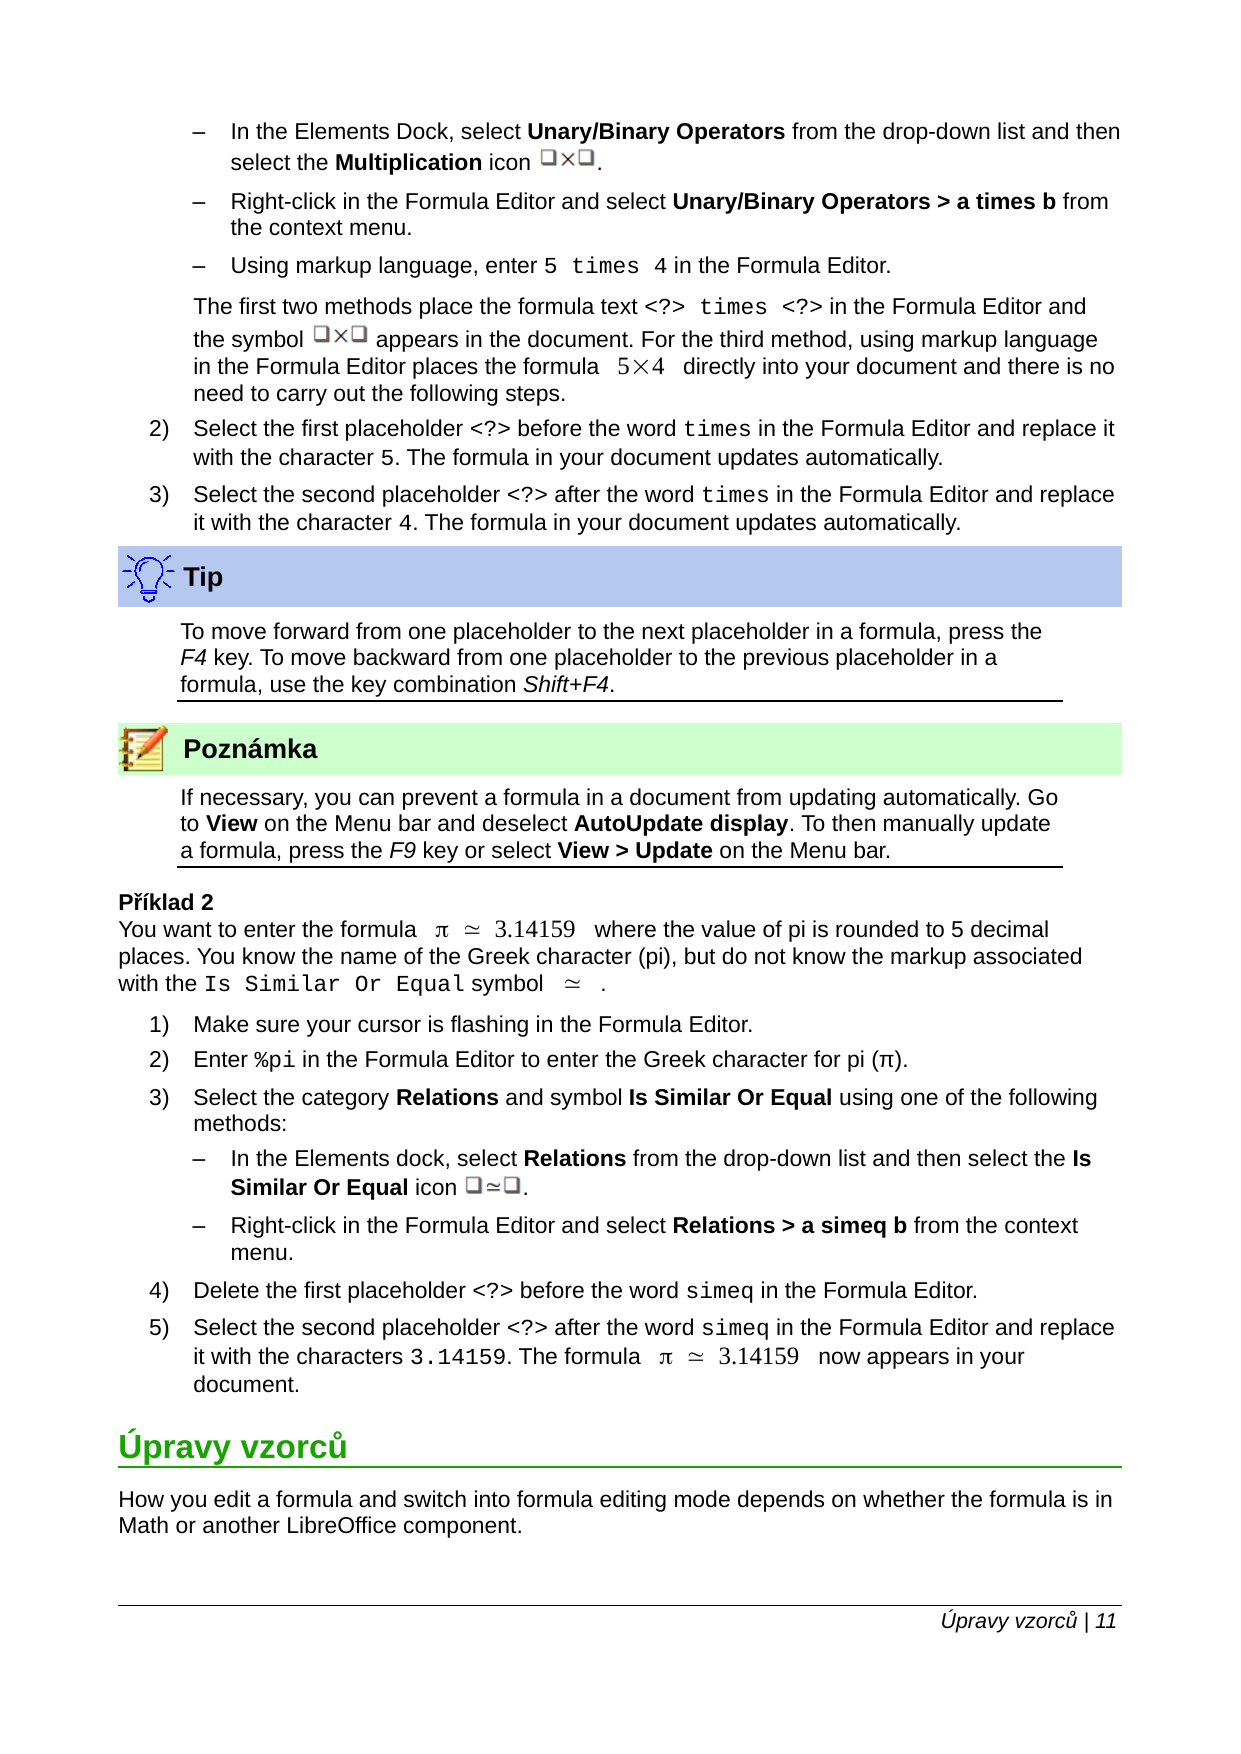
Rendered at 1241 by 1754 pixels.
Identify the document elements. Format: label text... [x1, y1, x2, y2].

text Příklad 2 [118, 889, 1122, 916]
subtitle Tip [118, 546, 1122, 607]
text To move forward from one placeholder to the next placeholder in a formula, press the F4 key. To move backward from one placeholder to the previous placeholder in a formula, use the key combination Shift+F4. [177, 615, 1063, 700]
list In the Elements dock, select Relations from the drop-down list and then select the Is Similar Or Equal icon . [192, 1145, 1122, 1200]
list Select the category Relations and symbol Is Similar Or Equal using one of the following methods: [169, 1084, 1122, 1136]
picture [463, 1171, 523, 1196]
list Select the second placeholder <?> after the word simeq in the Formula Editor and replace it with the characters 3.14159. The formulanow appears in your document. [169, 1314, 1122, 1398]
list Select the first placeholder <?> before the word times in the Formula Editor and replace it with the character 5. The formula in your document updates automatically. [169, 415, 1122, 472]
list Right-click in the Formula Editor and select Relations > a simeq b from the context menu. [192, 1212, 1122, 1265]
subtitle Poznámka [118, 723, 1122, 775]
picture [310, 321, 370, 348]
list Make sure your cursor is flashing in the Formula Editor. [169, 1011, 1122, 1038]
subtitle Úpravy vzorců [118, 1427, 1122, 1466]
list Right-click in the Formula Editor and select Unary/Binary Operators > a times b from the context menu. [192, 188, 1122, 240]
list Enter %pi in the Formula Editor to enter the Greek character for pi (π). [169, 1046, 1122, 1075]
list Select the second placeholder <?> after the word times in the Formula Editor and replace it with the character 4. The formula in your document updates automatically. [169, 481, 1122, 537]
list Delete the first placeholder <?> before the word simeq in the Formula Editor. [169, 1277, 1122, 1305]
picture [119, 724, 170, 775]
list In the Elements Dock, select Unary/Binary Operators from the drop-down list and then select the Multiplication icon . [192, 118, 1122, 176]
list The first two methods place the formula text <?> times <?> in the Formula Editor and the symbol appears in the document. For the third method, using markup language in the Formula Editor places the formuladirectly into your document and there is no need to carry out the following steps. [169, 293, 1122, 406]
list Using markup language, enter 5 times 4 in the Formula Editor. [192, 252, 1122, 281]
text If necessary, you can prevent a formula in a document from updating automatically. Go to View on the Menu bar and deselect AutoUpdate display. To then manually update a formula, press the F9 key or select View > Update on the Menu bar. [177, 781, 1063, 866]
picture [119, 547, 179, 607]
text You want to enter the formulawhere the value of pi is rounded to 5 decimal places. You know the name of the Greek character (pi), but do not know the markup associated with the Is Similar Or Equal symbol. [118, 916, 1122, 999]
picture [537, 144, 597, 171]
text How you edit a formula and switch into formula editing mode depends on whether the formula is in Math or another LibreOffice component. [118, 1486, 1122, 1538]
